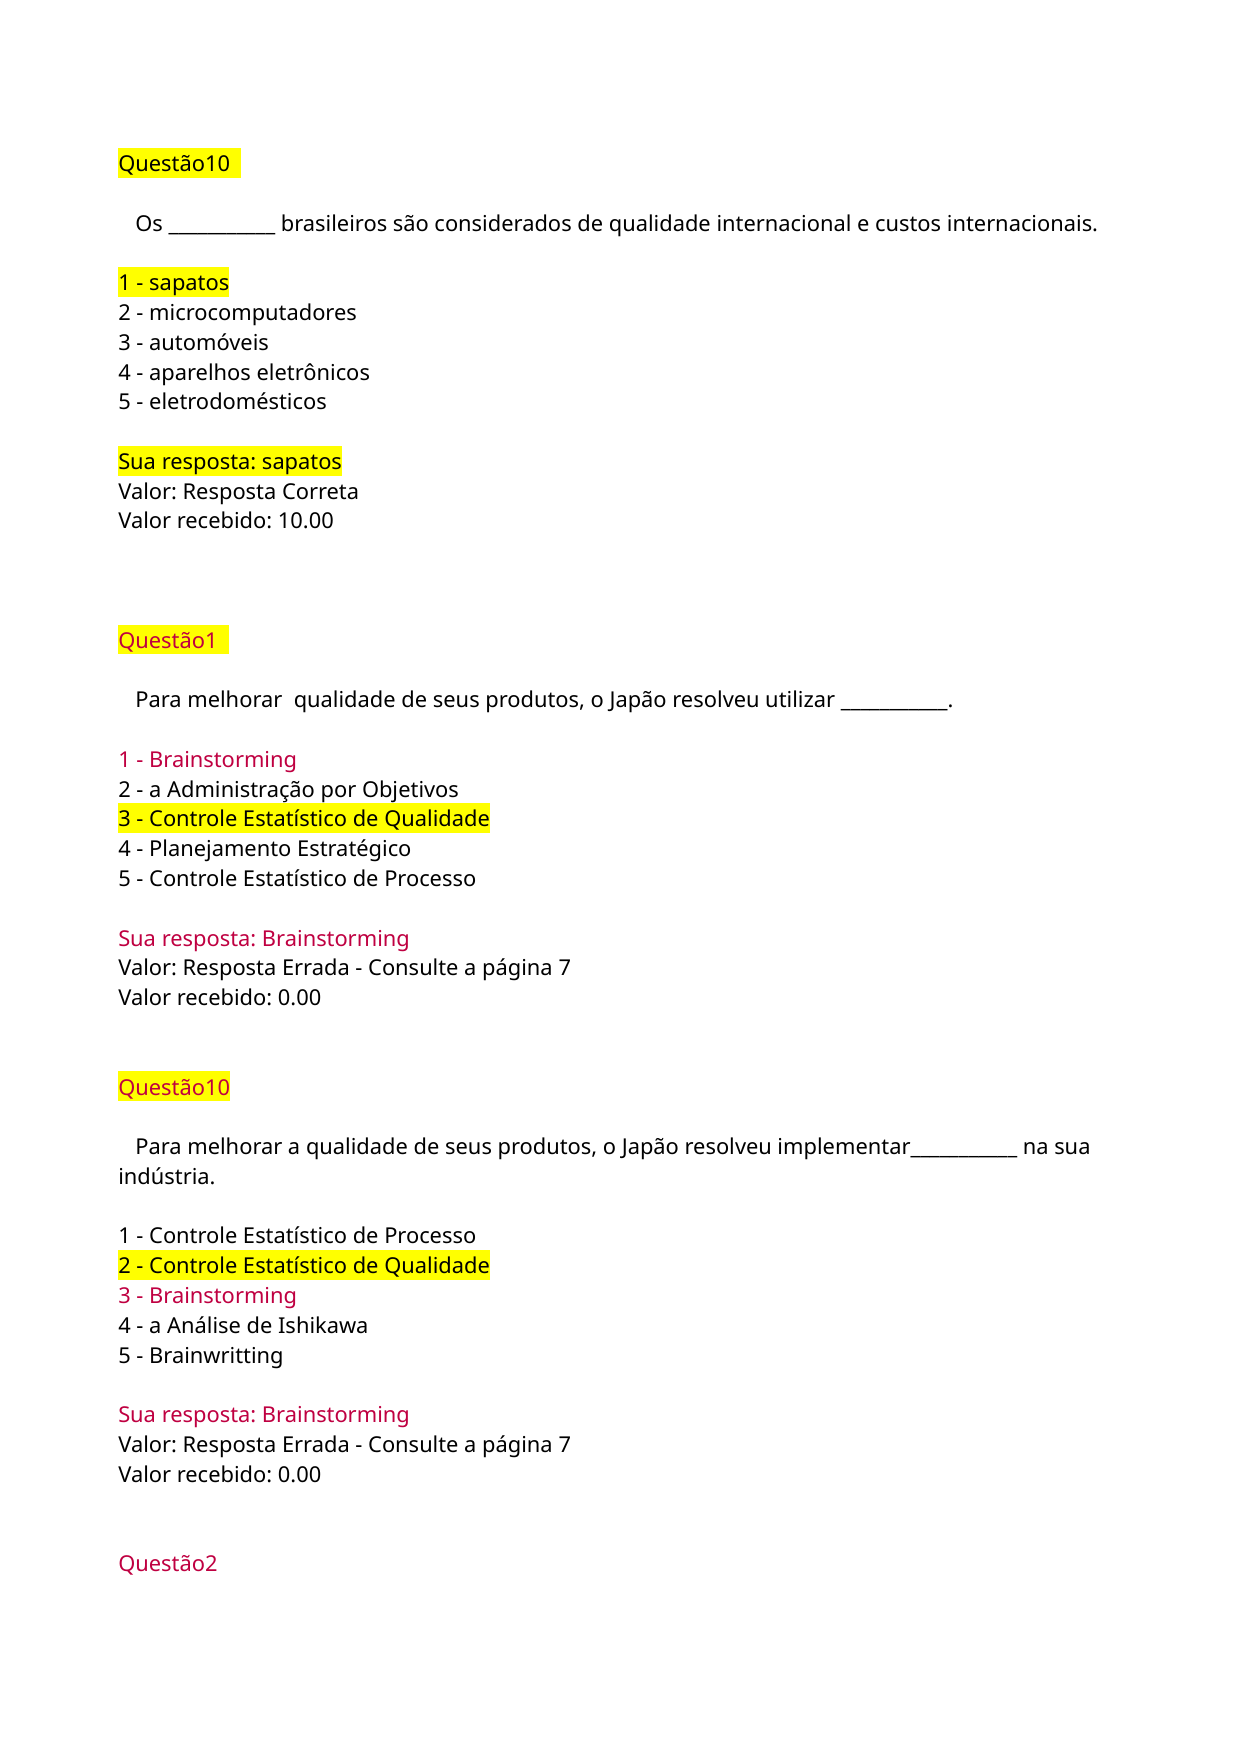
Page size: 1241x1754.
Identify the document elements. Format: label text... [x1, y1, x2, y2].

text 1 - Controle Estatístico de Processo [118, 1220, 1122, 1250]
text 3 - automóveis [118, 327, 1122, 356]
text Questão10 [118, 148, 1122, 178]
text Valor recebido: 10.00 [118, 505, 1122, 535]
text 4 - aparelhos eletrônicos [118, 356, 1122, 386]
text 5 - Controle Estatístico de Processo [118, 863, 1122, 893]
text 3 - Brainstorming [118, 1280, 1122, 1310]
text 1 - sapatos [118, 267, 1122, 297]
text 3 - Controle Estatístico de Qualidade [118, 803, 1122, 833]
text Valor: Resposta Errada - Consulte a página 7 [118, 952, 1122, 982]
text Para melhorar a qualidade de seus produtos, o Japão resolveu implementar___________ na sua indústria. [118, 1131, 1122, 1191]
text 4 - Planejamento Estratégico [118, 833, 1122, 863]
text 1 - Brainstorming [118, 744, 1122, 773]
text Valor: Resposta Correta [118, 476, 1122, 505]
text 2 - a Administração por Objetivos [118, 773, 1122, 803]
text Questão2 [118, 1548, 1122, 1578]
text 5 - Brainwritting [118, 1339, 1122, 1369]
text Sua resposta: Brainstorming [118, 1399, 1122, 1429]
text 4 - a Análise de Ishikawa [118, 1310, 1122, 1339]
text Questão10 [118, 1071, 1122, 1101]
text 2 - microcomputadores [118, 297, 1122, 327]
text Os ___________ brasileiros são considerados de qualidade internacional e custos internacionais. [118, 207, 1122, 237]
text 2 - Controle Estatístico de Qualidade [118, 1250, 1122, 1280]
text 5 - eletrodomésticos [118, 386, 1122, 416]
text Sua resposta: sapatos [118, 446, 1122, 476]
text Sua resposta: Brainstorming [118, 922, 1122, 952]
text Valor recebido: 0.00 [118, 1459, 1122, 1488]
text Questão1 [118, 624, 1122, 654]
text Para melhorar qualidade de seus produtos, o Japão resolveu utilizar ___________. [118, 684, 1122, 714]
text Valor: Resposta Errada - Consulte a página 7 [118, 1429, 1122, 1459]
text Valor recebido: 0.00 [118, 982, 1122, 1012]
